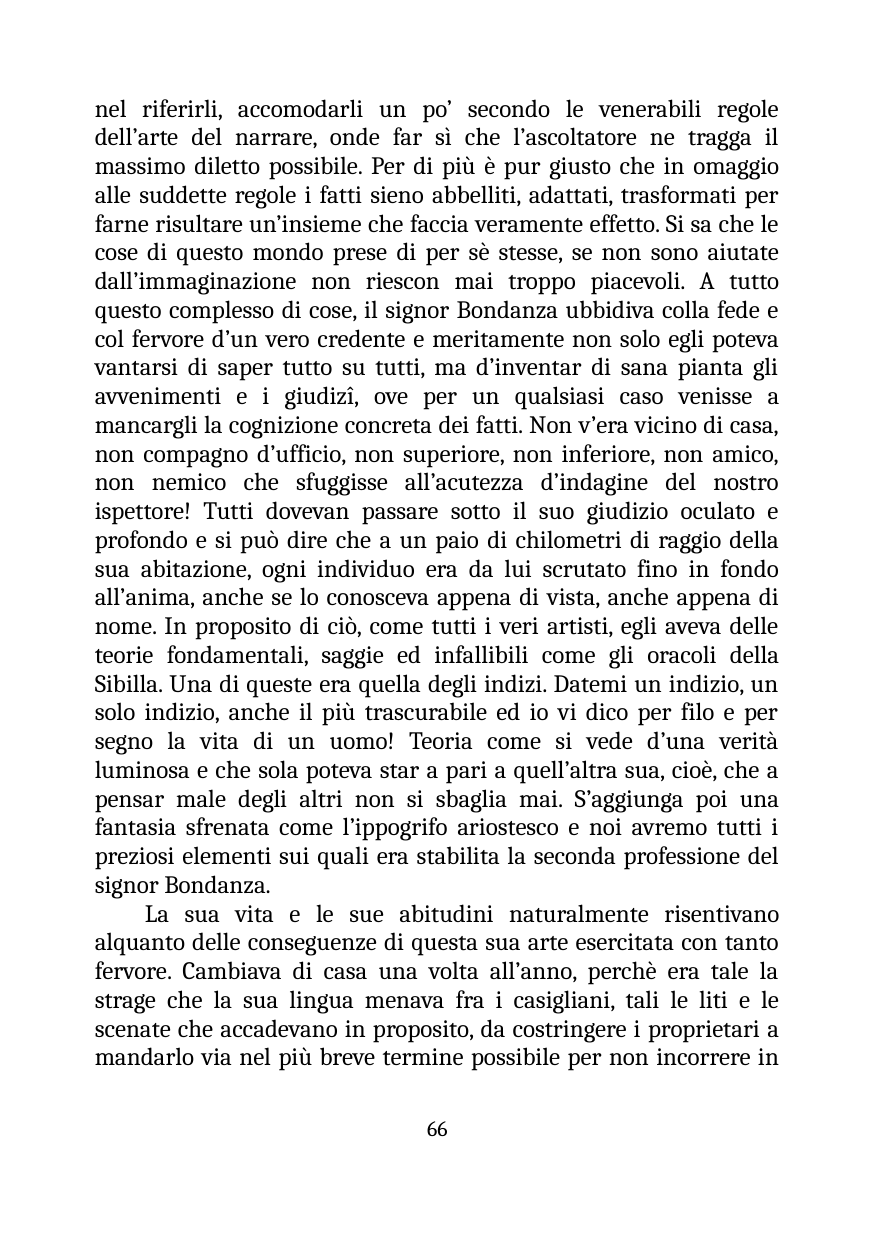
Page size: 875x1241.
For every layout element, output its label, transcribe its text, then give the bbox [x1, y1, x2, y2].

text nel riferirli, accomodarli un po’ secondo le venerabili regole dell’arte del narrare, onde far sì che l’ascoltatore ne tragga il massimo diletto possibile. Per di più è pur giusto che in omaggio alle suddette regole i fatti sieno abbelliti, adattati, trasformati per farne risultare un’insieme che faccia veramente effetto. Si sa che le cose di questo mondo prese di per sè stesse, se non sono aiutate dall’immaginazione non riescon mai troppo piacevoli. A tutto questo complesso di cose, il signor Bondanza ubbidiva colla fede e col fervore d’un vero credente e meritamente non solo egli poteva vantarsi di saper tutto su tutti, ma d’inventar di sana pianta gli avvenimenti e i giudizî, ove per un qualsiasi caso venisse a mancargli la cognizione concreta dei fatti. Non v’era vicino di casa, non compagno d’ufficio, non superiore, non inferiore, non amico, non nemico che sfuggisse all’acutezza d’indagine del nostro ispettore! Tutti dovevan passare sotto il suo giudizio oculato e profondo e si può dire che a un paio di chilometri di raggio della sua abitazione, ogni individuo era da lui scrutato fino in fondo all’anima, anche se lo conosceva appena di vista, anche appena di nome. In proposito di ciò, come tutti i veri artisti, egli aveva delle teorie fondamentali, saggie ed infallibili come gli oracoli della Sibilla. Una di queste era quella degli indizi. Datemi un indizio, un solo indizio, anche il più trascurabile ed io vi dico per filo e per segno la vita di un uomo! Teoria come si vede d’una verità luminosa e che sola poteva star a pari a quell’altra sua, cioè, che a pensar male degli altri non si sbaglia mai. S’aggiunga poi una fantasia sfrenata come l’ippogrifo ariostesco e noi avremo tutti i preziosi elementi sui quali era stabilita la seconda professione del signor Bondanza. [94, 94, 779, 899]
text La sua vita e le sue abitudini naturalmente risentivano alquanto delle conseguenze di questa sua arte esercitata con tanto fervore. Cambiava di casa una volta all’anno, perchè era tale la strage che la sua lingua menava fra i casigliani, tali le liti e le scenate che accadevano in proposito, da costringere i proprietari a mandarlo via nel più breve termine possibile per non incorrere in [94, 899, 779, 1072]
